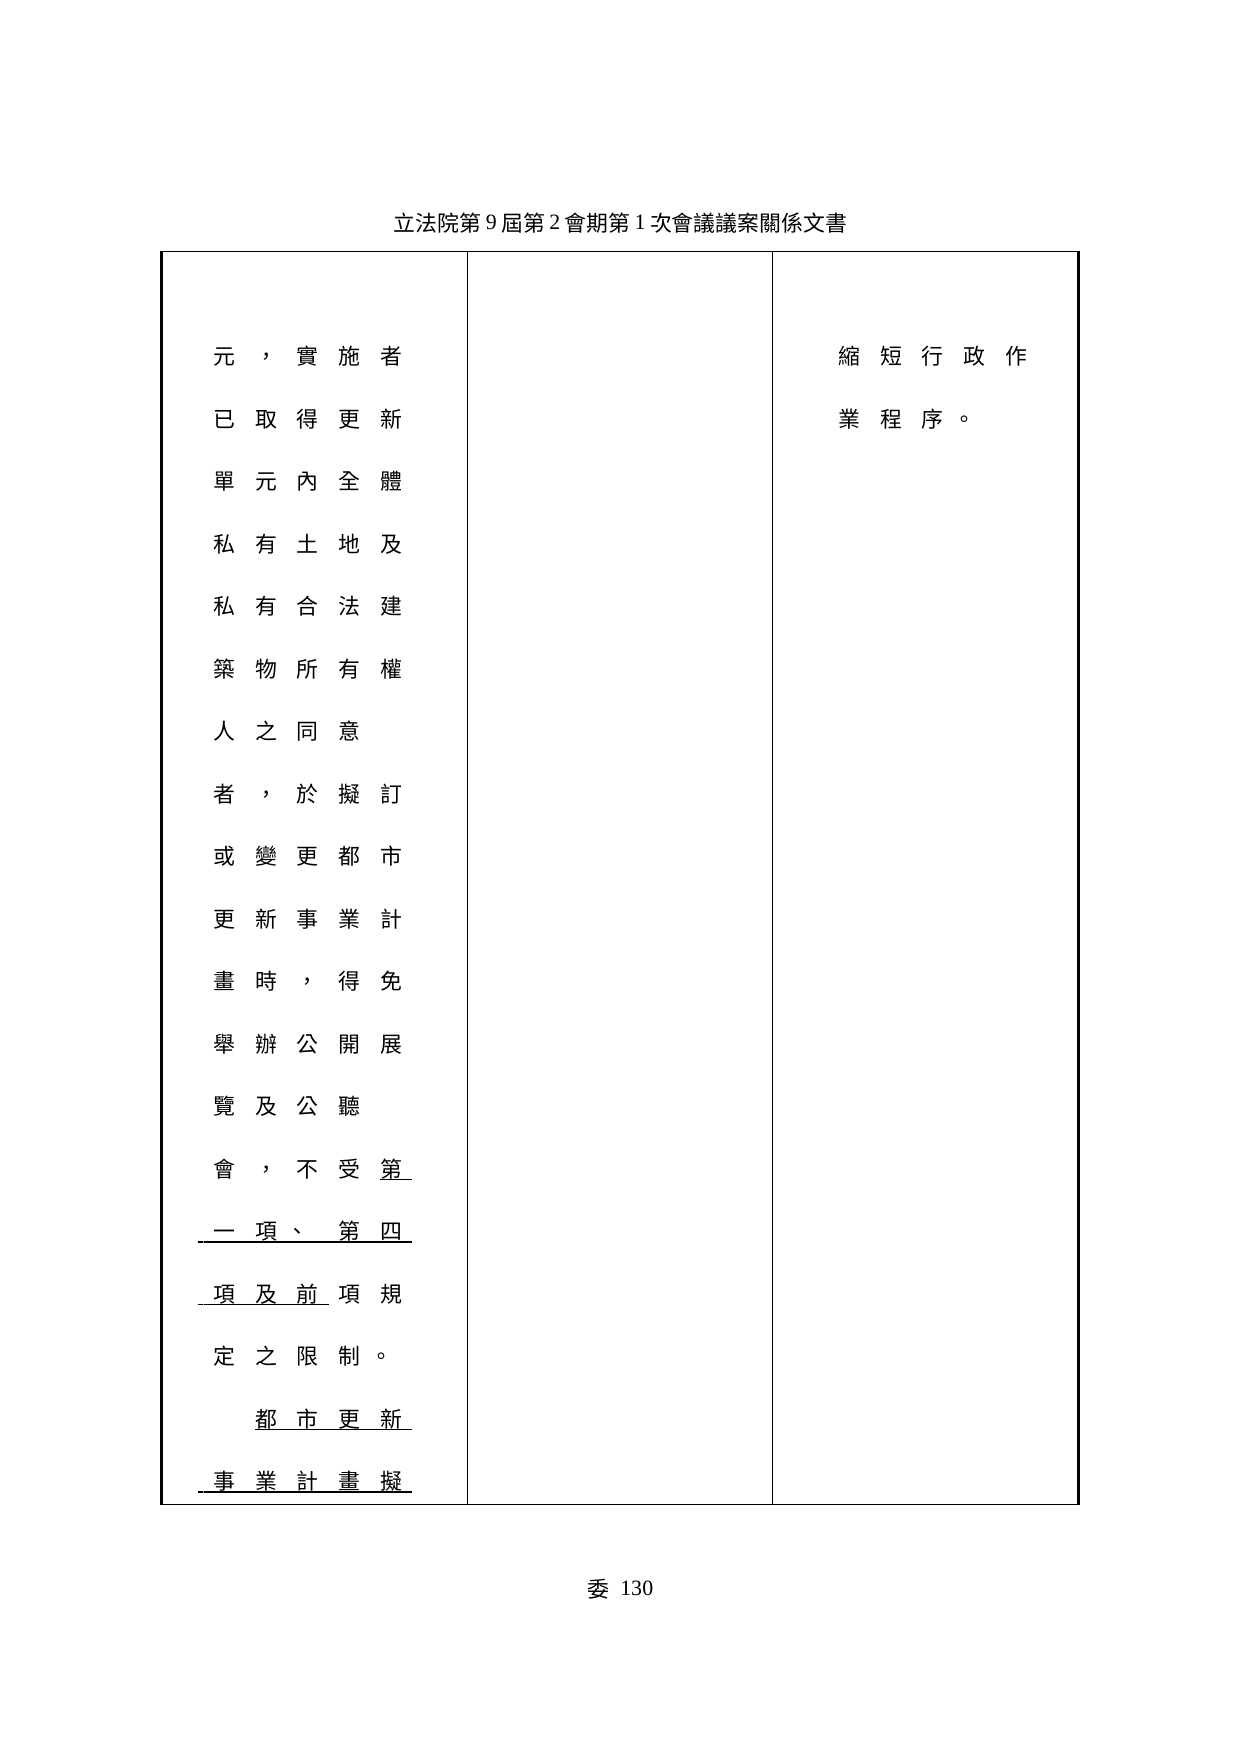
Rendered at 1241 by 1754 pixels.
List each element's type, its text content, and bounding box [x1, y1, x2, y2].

table_cell 縮短行政作業程序。 [773, 252, 1077, 1504]
table_cell 元，實施者已取得更新單元內全體私有土地及私有合法建築物所有權人之同意者，於擬訂或變更都市更新事業計畫時，得免舉辦公開展覽及公聽會，不受第一項、第四項及前項規定之限制。 都市更新事業計畫擬 [163, 252, 467, 1504]
table_cell [468, 252, 772, 1504]
